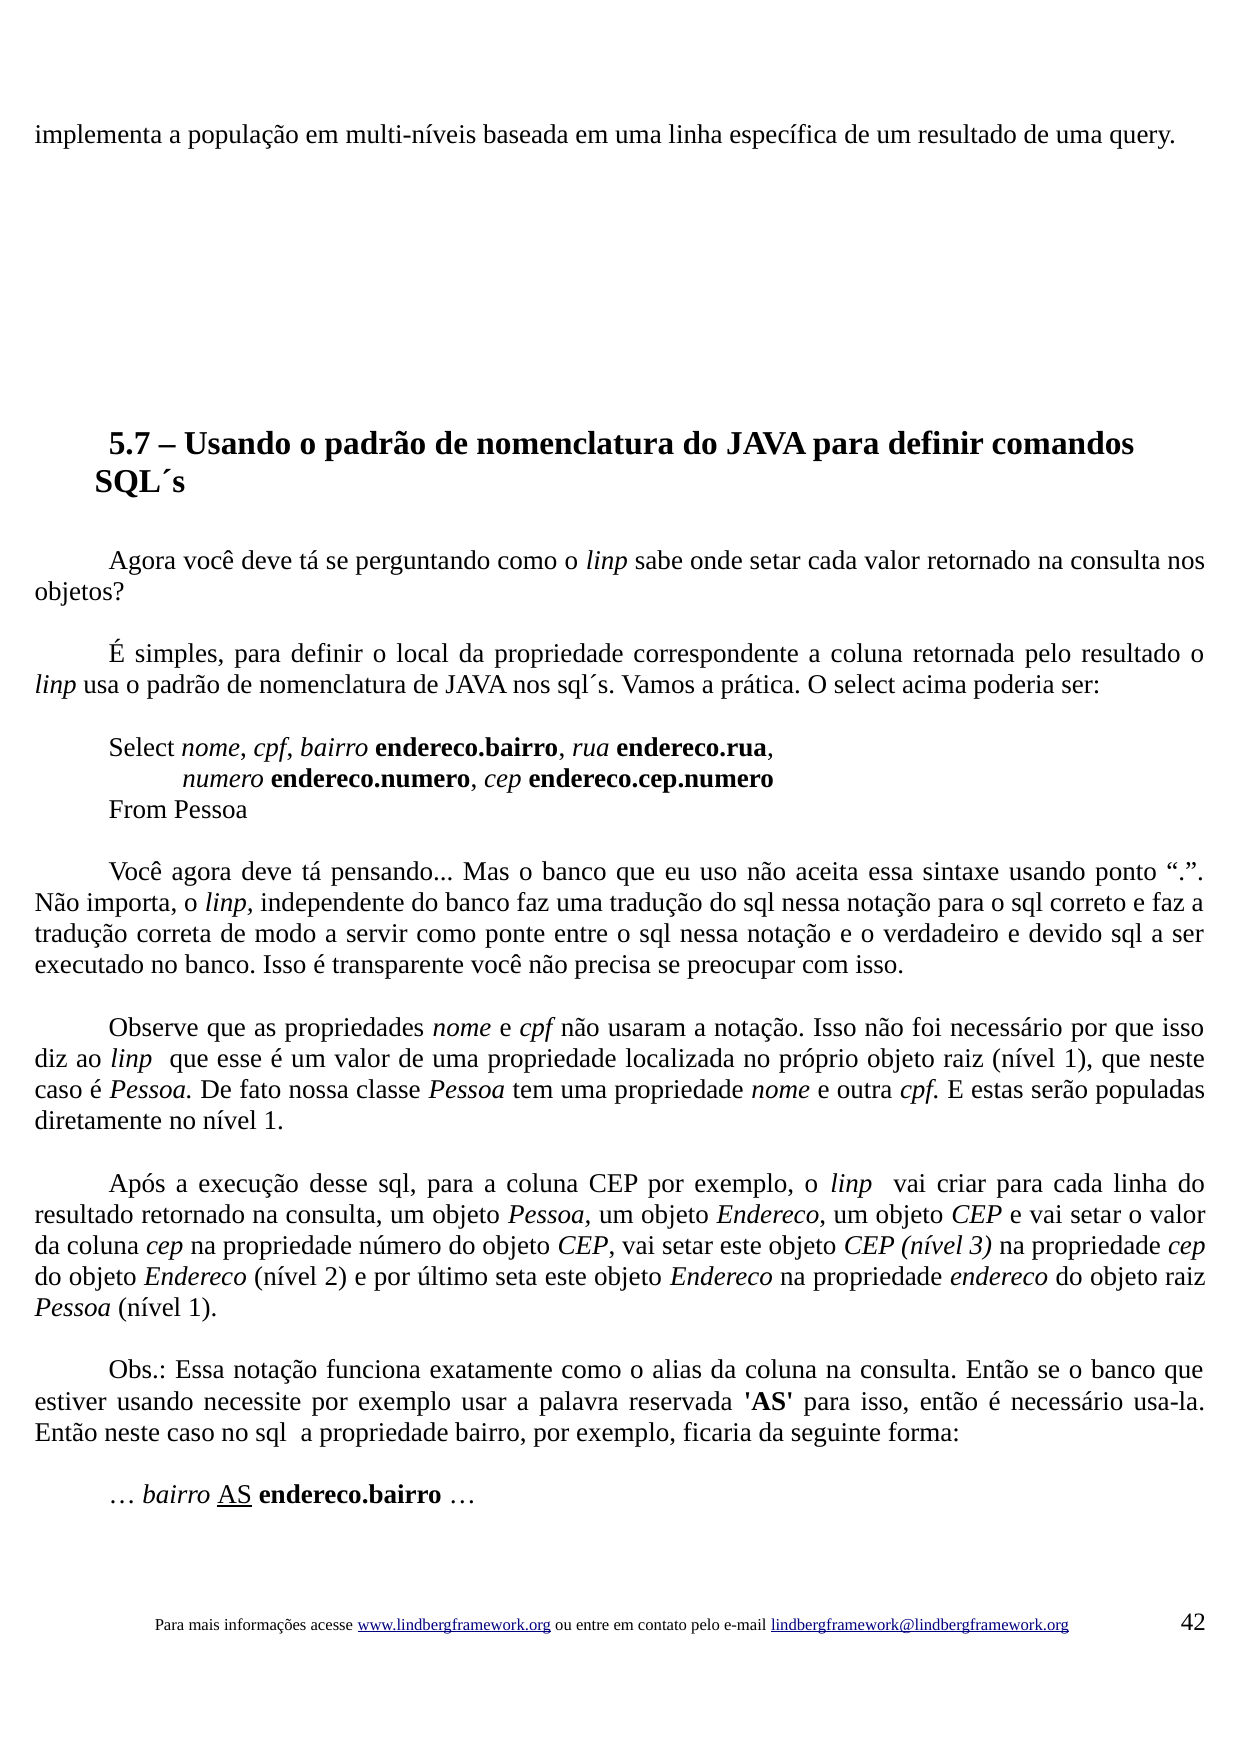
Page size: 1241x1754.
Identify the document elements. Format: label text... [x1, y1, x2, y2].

text Select nome, cpf, bairro endereco.bairro, rua endereco.rua, [34, 731, 1206, 762]
text … bairro AS endereco.bairro … [34, 1478, 1206, 1509]
text Agora você deve tá se perguntando como o linp sabe onde setar cada valor retornado na consulta nos objetos? [34, 544, 1206, 606]
text Obs.: Essa notação funciona exatamente como o alias da coluna na consulta. Então se o banco que estiver usando necessite por exemplo usar a palavra reservada 'AS' para isso, então é necessário usa-la. Então neste caso no sql a propriedade bairro, por exemplo, ficaria da seguinte forma: [34, 1353, 1206, 1447]
text Você agora deve tá pensando... Mas o banco que eu uso não aceita essa sintaxe usando ponto “.”. Não importa, o linp, independente do banco faz uma tradução do sql nessa notação para o sql correto e faz a tradução correta de modo a servir como ponte entre o sql nessa notação e o verdadeiro e devido sql a ser executado no banco. Isso é transparente você não precisa se preocupar com isso. [34, 855, 1206, 980]
text Observe que as propriedades nome e cpf não usaram a notação. Isso não foi necessário por que isso diz ao linp que esse é um valor de uma propriedade localizada no próprio objeto raiz (nível 1), que neste caso é Pessoa. De fato nossa classe Pessoa tem uma propriedade nome e outra cpf. E estas serão populadas diretamente no nível 1. [34, 1011, 1206, 1136]
text Após a execução desse sql, para a coluna CEP por exemplo, o linp vai criar para cada linha do resultado retornado na consulta, um objeto Pessoa, um objeto Endereco, um objeto CEP e vai setar o valor da coluna cep na propriedade número do objeto CEP, vai setar este objeto CEP (nível 3) na propriedade cep do objeto Endereco (nível 2) e por último seta este objeto Endereco na propriedade endereco do objeto raiz Pessoa (nível 1). [34, 1167, 1206, 1322]
text From Pessoa [34, 793, 1206, 824]
text numero endereco.numero, cep endereco.cep.numero [34, 762, 1206, 793]
text implementa a população em multi-níveis baseada em uma linha específica de um resultado de uma query. [34, 118, 1206, 149]
subtitle 5.7 – Usando o padrão de nomenclatura do JAVA para definir comandos SQL´s [94, 423, 1206, 500]
text É simples, para definir o local da propriedade correspondente a coluna retornada pelo resultado o linp usa o padrão de nomenclatura de JAVA nos sql´s. Vamos a prática. O select acima poderia ser: [34, 637, 1206, 699]
